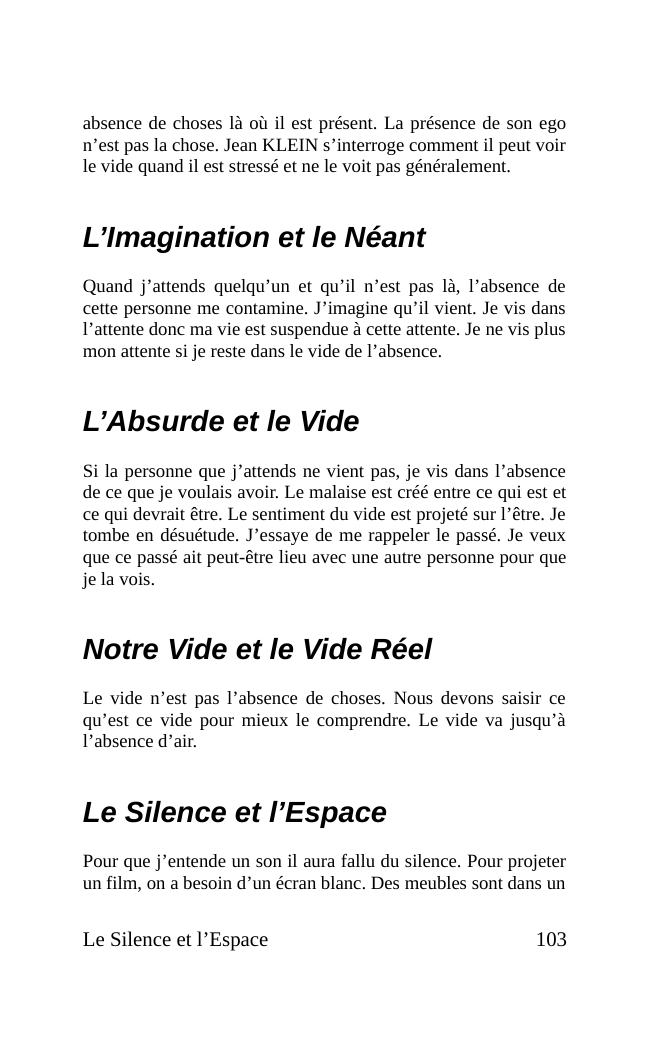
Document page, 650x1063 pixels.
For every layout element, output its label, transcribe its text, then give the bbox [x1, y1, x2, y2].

subtitle Notre Vide et le Vide Réel [83, 632, 567, 666]
text Pour que j’entende un son il aura fallu du silence. Pour projeter un film, on a besoin d’un écran blanc. Des meubles sont dans un [83, 850, 567, 893]
text Si la personne que j’attends ne vient pas, je vis dans l’absence de ce que je voulais avoir. Le malaise est créé entre ce qui est et ce qui devrait être. Le sentiment du vide est projeté sur l’être. Je tombe en désuétude. J’essaye de me rappeler le passé. Je veux que ce passé ait peut-être lieu avec une autre personne pour que je la vois. [83, 459, 567, 589]
subtitle Le Silence et l’Espace [83, 795, 567, 828]
text Quand j’attends quelqu’un et qu’il n’est pas là, l’absence de cette personne me contamine. J’imagine qu’il vient. Je vis dans l’attente donc ma vie est suspendue à cette attente. Je ne vis plus mon attente si je reste dans le vide de l’absence. [83, 275, 567, 361]
subtitle L’Imagination et le Néant [83, 220, 567, 253]
text Le vide n’est pas l’absence de choses. Nous devons saisir ce qu’est ce vide pour mieux le comprendre. Le vide va jusqu’à l’absence d’air. [83, 687, 567, 752]
subtitle L’Absurde et le Vide [83, 404, 567, 438]
text absence de choses là où il est présent. La présence de son ego n’est pas la chose. Jean KLEIN s’interroge comment il peut voir le vide quand il est stressé et ne le voit pas généralement. [83, 112, 567, 177]
